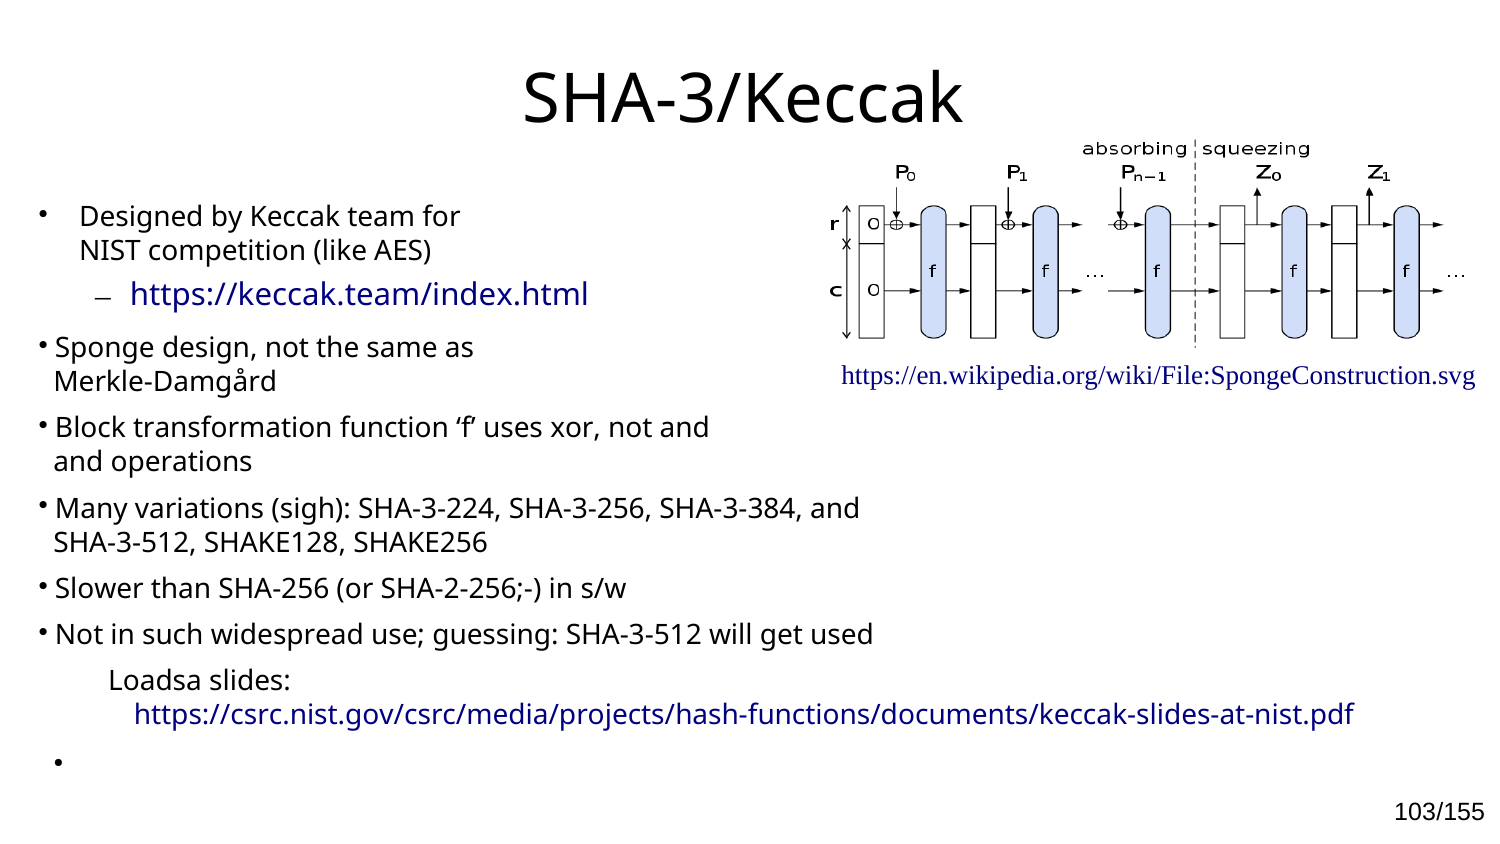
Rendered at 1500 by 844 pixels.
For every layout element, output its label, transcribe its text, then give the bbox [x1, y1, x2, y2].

picture [817, 132, 1477, 355]
text_box https://en.wikipedia.org/wiki/File:SpongeConstruction.svg [1418, 349, 1495, 407]
list Designed by Keccak team for NIST competition (like AES) https://keccak.team/index.html Sponge design, not the same as Merkle-Damgård Block transformation function ‘f’ uses xor, not and and operations Many variations (sigh): SHA-3-224, SHA-3-256, SHA-3-384, and SHA-3-512, SHAKE128, SHAKE256 Slower than SHA-256 (or SHA-2-256;-) in s/w Not in such widespread use; guessing: SHA-3-512 will get used Loadsa slides: https://csrc.nist.gov/csrc/media/projects/hash-functions/documents/keccak-slides-at-nist.pdf [23, 145, 1418, 745]
title SHA-3/Keccak [106, 4, 1382, 145]
